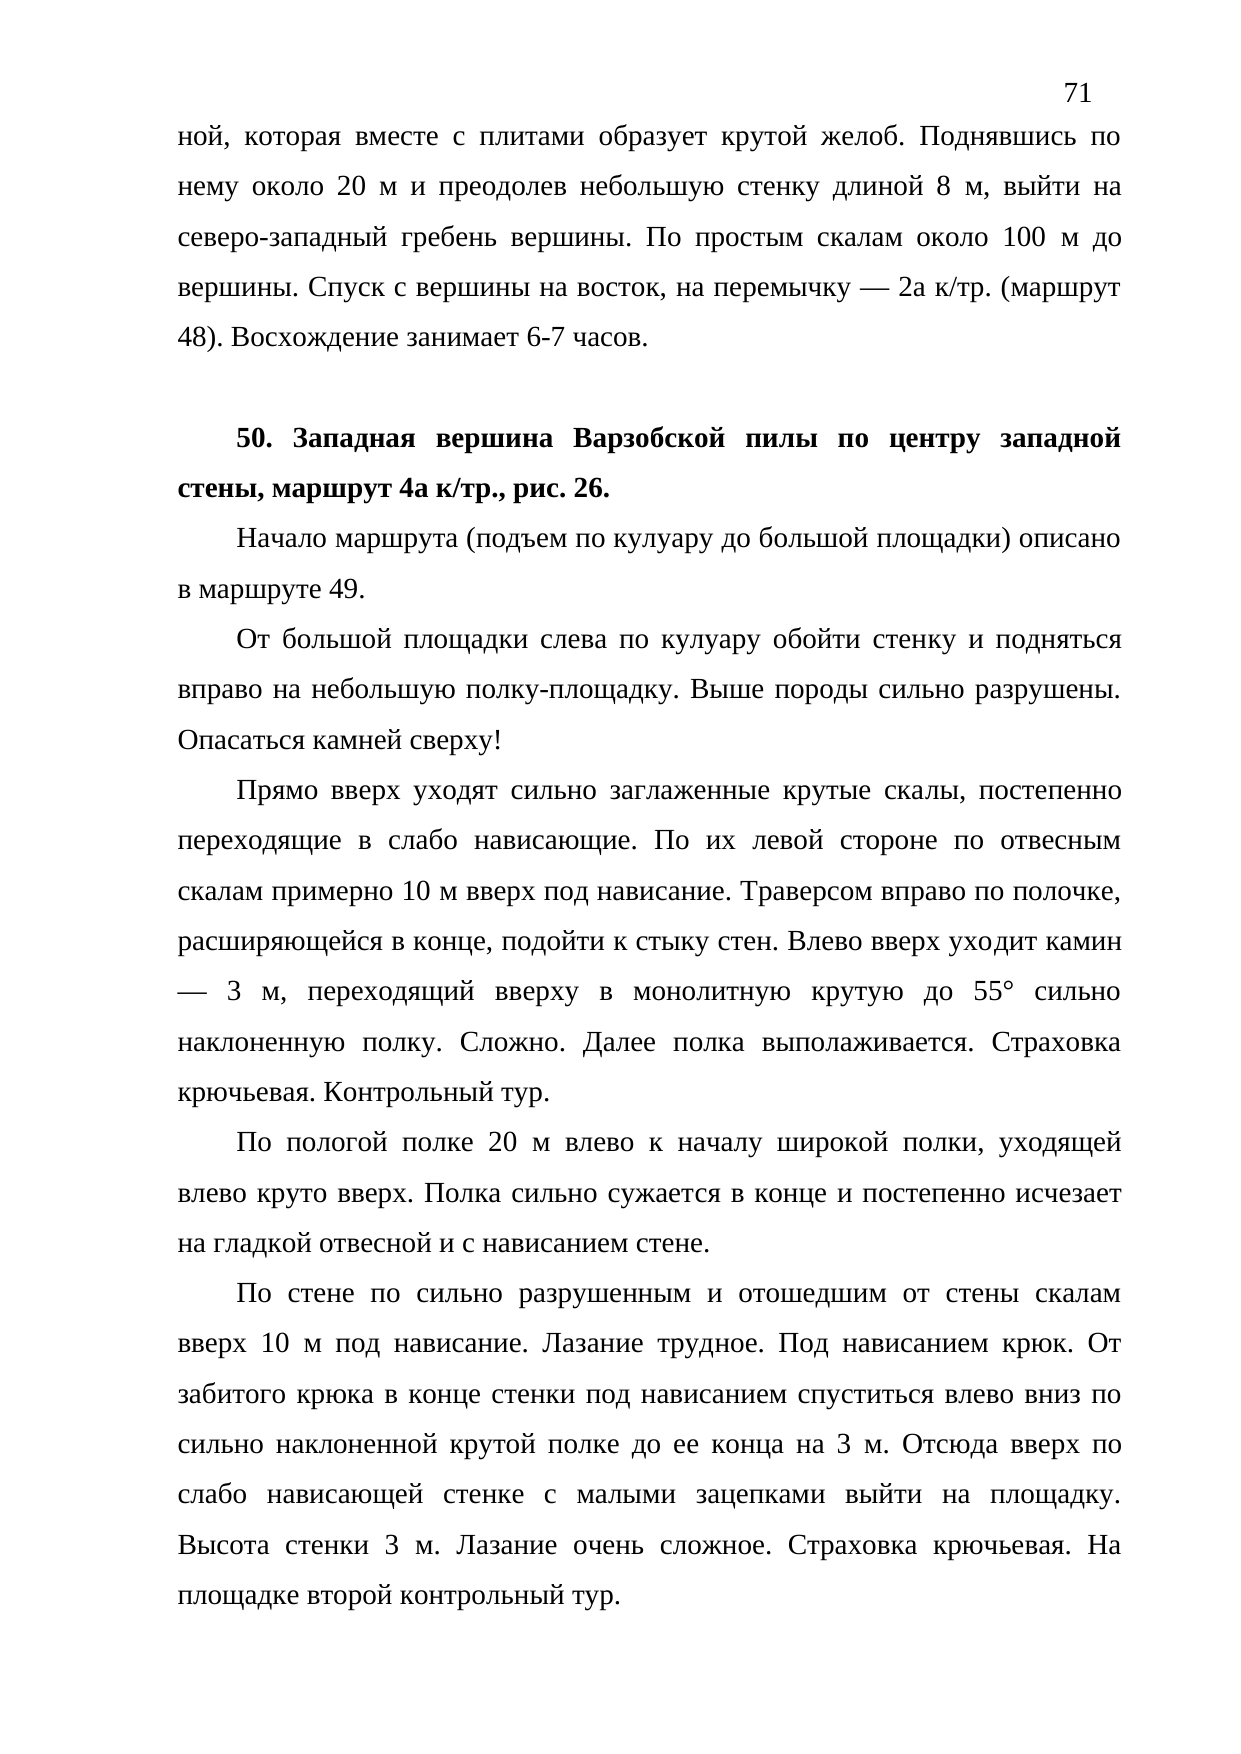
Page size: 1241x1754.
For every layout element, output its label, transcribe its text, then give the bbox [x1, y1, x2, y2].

text Прямо вверх уходят сильно заглаженные крутые ска­лы, постепенно переходящие в слабо нависающие. По их левой стороне по отвесным скалам примерно 10 м вверх под нависание. Траверсом вправо по полочке, расширяю­щейся в конце, подойти к стыку стен. Влево вверх ухо­дит камин — 3 м, переходящий вверху в монолитную крутую до 55° сильно наклоненную полку. Сложно. Далее полка выполаживается. Страховка крючьевая. Контроль­ный тур. [177, 772, 1122, 1108]
text Начало маршрута (подъем по кулуару до большой площадки) описано в маршруте 49. [177, 521, 1122, 604]
text По стене по сильно разрушенным и отошедшим от стены скалам вверх 10 м под нависание. Лазание труд­ное. Под нависанием крюк. От забитого крюка в конце стенки под нависанием спуститься влево вниз по сильно наклоненной крутой полке до ее конца на 3 м. Отсюда вверх по слабо нависающей стенке с малыми зацепками выйти на площадку. Высота стенки 3 м. Лазание очень сложное. Страховка крючьевая. На площадке второй контрольный тур. [177, 1275, 1122, 1611]
text От большой площадки слева по кулуару обойти стен­ку и подняться вправо на небольшую полку-площадку. Выше породы сильно разрушены. Опасаться камней сверху! [177, 621, 1122, 755]
text ной, которая вместе с плитами образует крутой желоб. Поднявшись по нему около 20 м и преодолев небольшую стенку длиной 8 м, выйти на северо-западный гребень вершины. По простым скалам около 100 м до вершины. Спуск с вершины на восток, на перемычку — 2а к/тр. (маршрут 48). Восхождение занимает 6-7 часов. [177, 118, 1122, 353]
text По пологой полке 20 м влево к началу широкой полки, уходящей влево круто вверх. Полка сильно сужает­ся в конце и постепенно исчезает на гладкой отвесной и с нависанием стене. [177, 1124, 1122, 1258]
text 50. Западная вершина Варзобской пилы по центру западной стены, маршрут 4а к/тр., рис. 26. [177, 420, 1122, 504]
